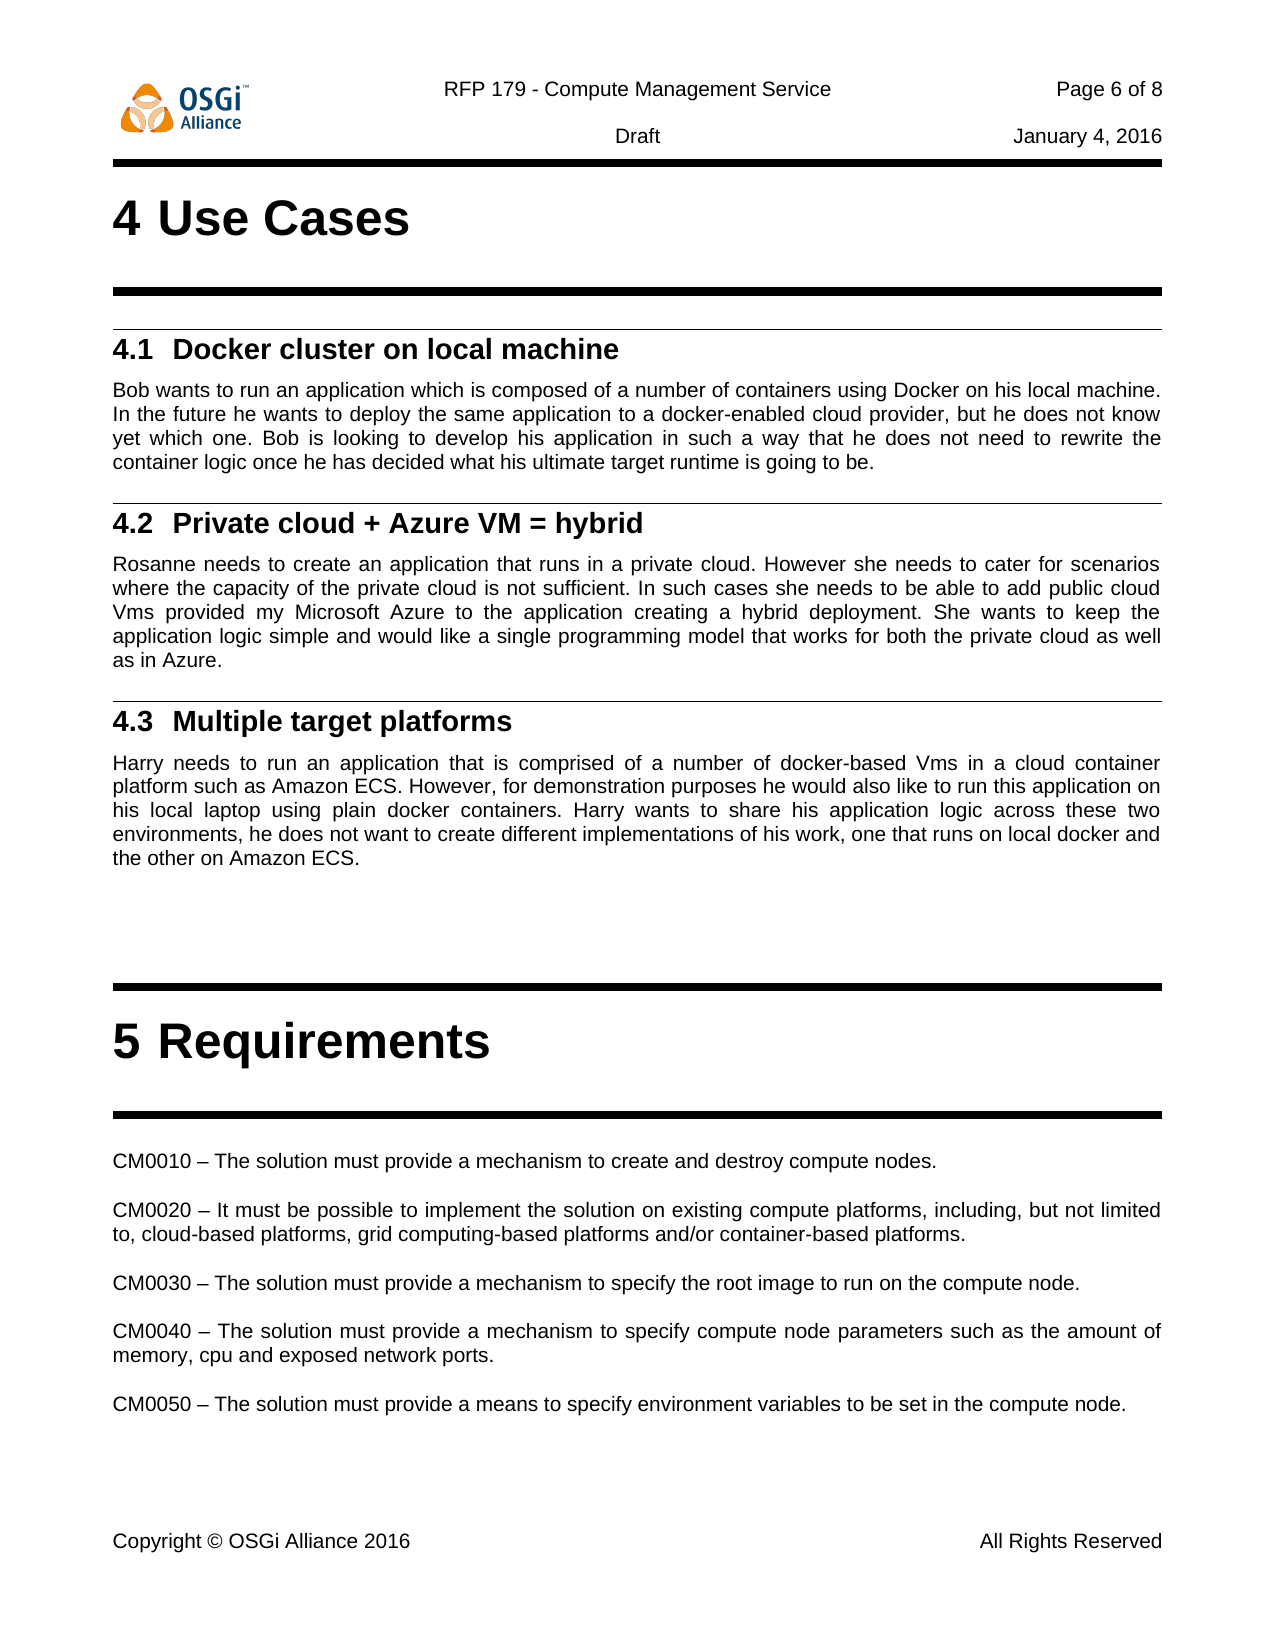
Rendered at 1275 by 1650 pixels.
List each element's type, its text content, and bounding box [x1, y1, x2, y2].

text CM0040 – The solution must provide a mechanism to specify compute node parameters such as the amount of memory, cpu and exposed network ports. [112, 1319, 1162, 1367]
text Harry needs to run an application that is comprised of a number of docker-based Vms in a cloud container platform such as Amazon ECS. However, for demonstration purposes he would also like to run this application on his local laptop using plain docker containers. Harry wants to share his application logic across these two environments, he does not want to create different implementations of his work, one that runs on local docker and the other on Amazon ECS. [112, 750, 1162, 870]
text CM0010 – The solution must provide a mechanism to create and destroy compute nodes. [112, 1148, 1162, 1172]
subtitle Requirements [112, 984, 1162, 1119]
text CM0030 – The solution must provide a mechanism to specify the root image to run on the compute node. [112, 1270, 1162, 1294]
text Bob wants to run an application which is composed of a number of containers using Docker on his local machine. In the future he wants to deploy the same application to a docker-enabled cloud provider, but he does not know yet which one. Bob is looking to develop his application in such a way that he does not need to rewrite the container logic once he has decided what his ultimate target runtime is going to be. [112, 378, 1162, 474]
text CM0020 – It must be possible to implement the solution on existing compute platforms, including, but not limited to, cloud-based platforms, grid computing-based platforms and/or container-based platforms. [112, 1197, 1162, 1245]
picture [113, 76, 257, 140]
subtitle Multiple target platforms [112, 702, 1162, 738]
subtitle Docker cluster on local machine [112, 330, 1162, 366]
subtitle Use Cases [112, 160, 1162, 296]
subtitle Private cloud + Azure VM = hybrid [112, 504, 1162, 540]
text CM0050 – The solution must provide a means to specify environment variables to be set in the compute node. [112, 1392, 1162, 1416]
text Rosanne needs to create an application that runs in a private cloud. However she needs to cater for scenarios where the capacity of the private cloud is not sufficient. In such cases she needs to be able to add public cloud Vms provided my Microsoft Azure to the application creating a hybrid deployment. She wants to keep the application logic simple and would like a single programming model that works for both the private cloud as well as in Azure. [112, 552, 1162, 672]
